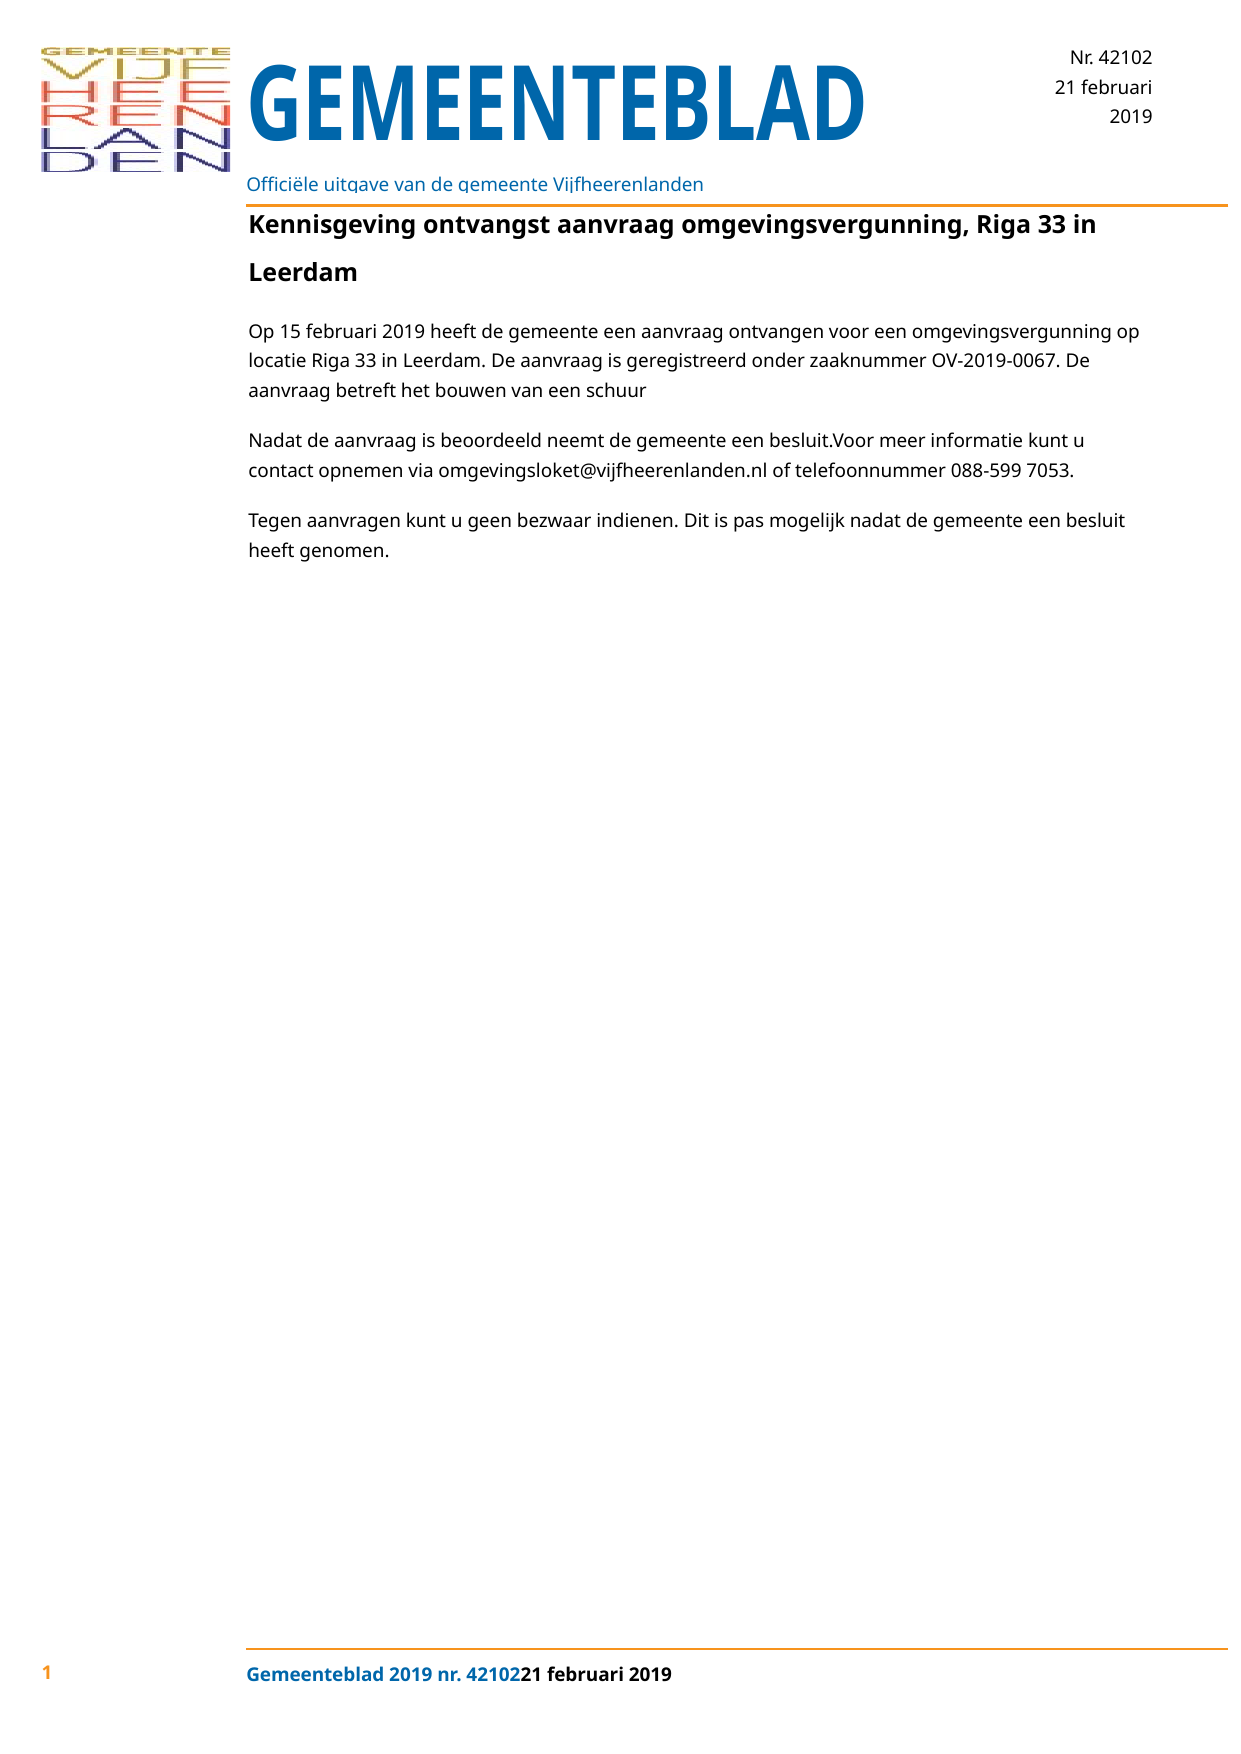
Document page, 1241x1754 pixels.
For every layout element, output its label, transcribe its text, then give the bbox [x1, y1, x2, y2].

text Kennisgeving ontvangst aanvraag omgevingsvergunning, Riga 33 in Leerdam [248, 207, 1152, 288]
text Nadat de aanvraag is beoordeeld neemt de gemeente een besluit.Voor meer informatie kunt u contact opnemen via omgevingsloket@vijfheerenlanden.nl of telefoonnummer 088-599 7053. [248, 427, 1152, 483]
text Op 15 februari 2019 heeft de gemeente een aanvraag ontvangen voor een omgevingsvergunning op locatie Riga 33 in Leerdam. De aanvraag is geregistreerd onder zaaknummer OV-2019-0067. De aanvraag betreft het bouwen van een schuur [248, 318, 1152, 403]
picture [41, 47, 231, 172]
text Tegen aanvragen kunt u geen bezwaar indienen. Dit is pas mogelijk nadat de gemeente een besluit heeft genomen. [248, 507, 1152, 563]
